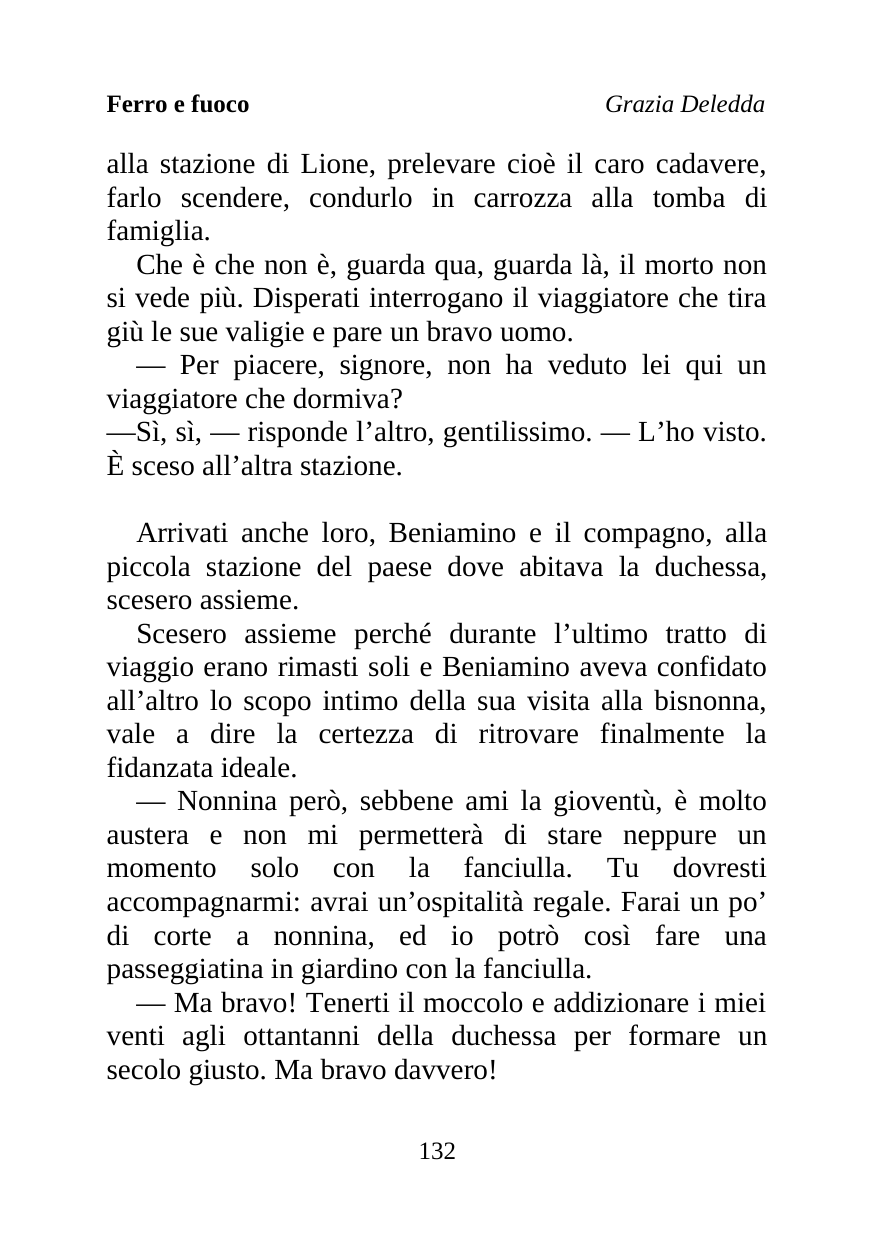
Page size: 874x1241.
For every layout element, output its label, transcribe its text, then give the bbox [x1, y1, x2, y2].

text Arrivati anche loro, Beniamino e il compagno, alla piccola stazione del paese dove abitava la duchessa, scesero assieme. [106, 515, 768, 616]
text — Nonnina però, sebbene ami la gioventù, è molto austera e non mi permetterà di stare neppure un momento solo con la fanciulla. Tu dovresti accompagnarmi: avrai un’ospitalità regale. Farai un po’ di corte a nonnina, ed io potrò così fare una passeggiatina in giardino con la fanciulla. [106, 783, 768, 985]
text — Ma bravo! Tenerti il moccolo e addizionare i miei venti agli ottantanni della duchessa per formare un secolo giusto. Ma bravo davvero! [106, 985, 768, 1085]
text Scesero assieme perché durante l’ultimo tratto di viaggio erano rimasti soli e Beniamino aveva confidato all’altro lo scopo intimo della sua visita alla bisnonna, vale a dire la certezza di ritrovare finalmente la fidanzata ideale. [106, 616, 768, 783]
text alla stazione di Lione, prelevare cioè il caro cadavere, farlo scendere, condurlo in carrozza alla tomba di famiglia. [106, 146, 768, 247]
text — Per piacere, signore, non ha veduto lei qui un viaggiatore che dormiva? [106, 347, 768, 414]
text Che è che non è, guarda qua, guarda là, il morto non si vede più. Disperati interrogano il viaggiatore che tira giù le sue valigie e pare un bravo uomo. [106, 247, 768, 347]
text —Sì, sì, — risponde l’altro, gentilissimo. — L’ho visto. È sceso all’altra stazione. [106, 414, 768, 482]
